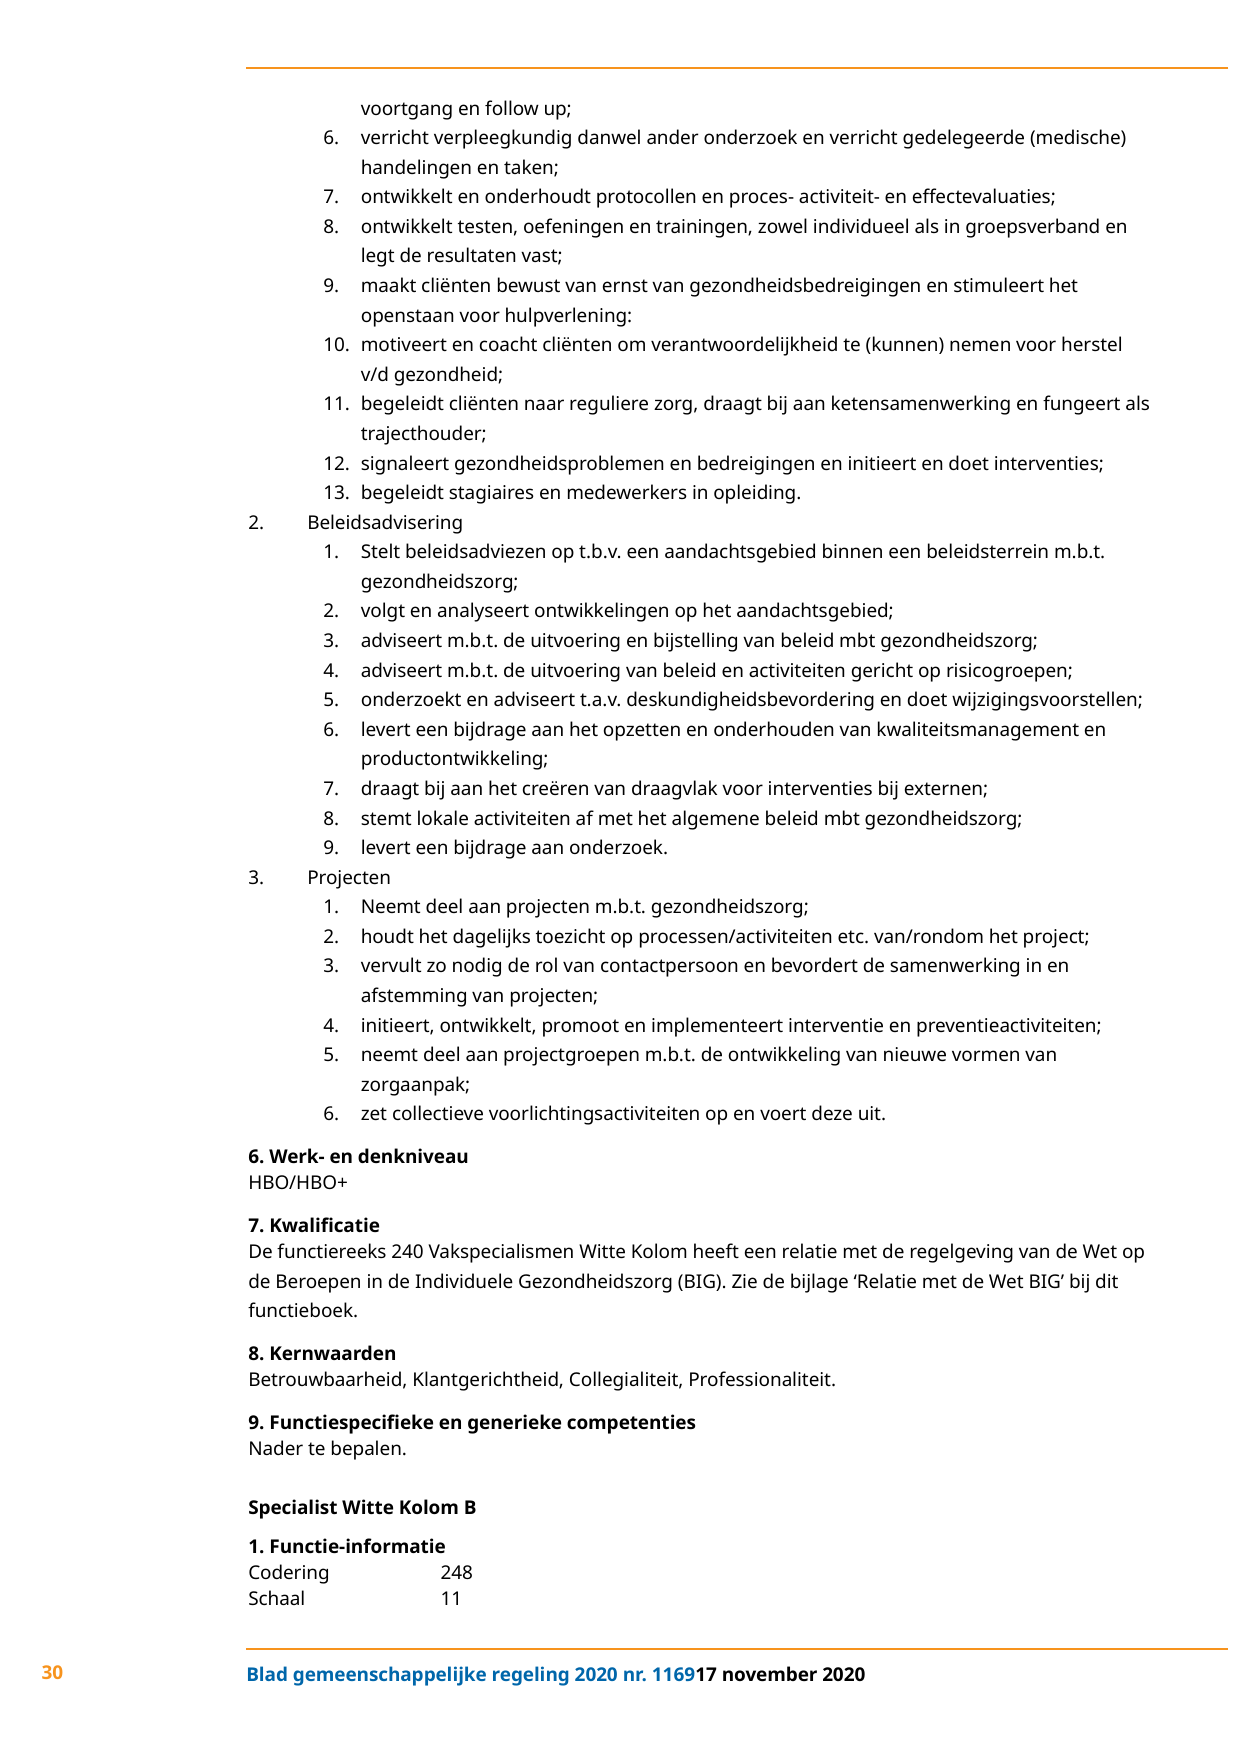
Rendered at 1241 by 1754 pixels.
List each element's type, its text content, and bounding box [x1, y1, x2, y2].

list onderzoekt en adviseert t.a.v. deskundigheidsbevordering en doet wijzigingsvoorstellen; [323, 686, 1152, 712]
list neemt deel aan projectgroepen m.b.t. de ontwikkeling van nieuwe vormen van zorgaanpak; [323, 1041, 1152, 1097]
text 8. Kernwaarden [248, 1341, 1152, 1366]
table_cell 11 [440, 1585, 1152, 1611]
list adviseert m.b.t. de uitvoering en bijstelling van beleid mbt gezondheidszorg; [323, 627, 1152, 653]
list motiveert en coacht cliënten om verantwoordelijkheid te (kunnen) nemen voor herstel v/d gezondheid; [323, 331, 1152, 387]
list draagt bij aan het creëren van draagvlak voor interventies bij externen; [323, 775, 1152, 801]
text 9. Functiespecifieke en generieke competenties [248, 1409, 1152, 1435]
list ontwikkelt en onderhoudt protocollen en proces- activiteit- en effectevaluaties; [323, 183, 1152, 209]
list stemt lokale activiteiten af met het algemene beleid mbt gezondheidszorg; [323, 805, 1152, 831]
list begeleidt stagiaires en medewerkers in opleiding. [323, 479, 1152, 505]
list houdt het dagelijks toezicht op processen/activiteiten etc. van/rondom het project; [323, 923, 1152, 949]
list levert een bijdrage aan onderzoek. [323, 834, 1152, 860]
table_header Codering [248, 1560, 440, 1585]
list adviseert m.b.t. de uitvoering van beleid en activiteiten gericht op risicogroepen; [323, 657, 1152, 683]
list ontwikkelt testen, oefeningen en trainingen, zowel individueel als in groepsverband en legt de resultaten vast; [323, 213, 1152, 268]
list verricht verpleegkundig danwel ander onderzoek en verricht gedelegeerde (medische) handelingen en taken; [323, 124, 1152, 180]
list maakt cliënten bewust van ernst van gezondheidsbedreigingen en stimuleert het openstaan voor hulpverlening: [323, 272, 1152, 328]
table_cell Schaal [248, 1585, 440, 1611]
text 6. Werk- en denkniveau [248, 1144, 1152, 1169]
picture [41, 47, 231, 172]
list Neemt deel aan projecten m.b.t. gezondheidszorg; [323, 893, 1152, 919]
text 1. Functie-informatie [248, 1534, 1152, 1559]
list begeleidt cliënten naar reguliere zorg, draagt bij aan ketensamenwerking en fungeert als trajecthouder; [323, 391, 1152, 446]
list volgt en analyseert ontwikkelingen op het aandachtsgebied; [323, 598, 1152, 623]
list Stelt beleidsadviezen op t.b.v. een aandachtsgebied binnen een beleidsterrein m.b.t. gezondheidszorg; [323, 538, 1152, 594]
table_header 248 [440, 1560, 1152, 1585]
list signaleert gezondheidsproblemen en bedreigingen en initieert en doet interventies; [323, 450, 1152, 476]
list Beleidsadvisering [248, 509, 1152, 535]
text Specialist Witte Kolom B [248, 1494, 1152, 1520]
list vervult zo nodig de rol van contactpersoon en bevordert de samenwerking in en afstemming van projecten; [323, 953, 1152, 1008]
list Projecten [248, 864, 1152, 890]
text 7. Kwalificatie [248, 1213, 1152, 1238]
text Betrouwbaarheid, Klantgerichtheid, Collegialiteit, Professionaliteit. [248, 1366, 1152, 1392]
text De functiereeks 240 Vakspecialismen Witte Kolom heeft een relatie met de regelgeving van de Wet op de Beroepen in de Individuele Gezondheidszorg (BIG). Zie de bijlage ‘Relatie met de Wet BIG’ bij dit functieboek. [248, 1238, 1152, 1323]
list levert een bijdrage aan het opzetten en onderhouden van kwaliteitsmanagement en productontwikkeling; [323, 716, 1152, 771]
text Nader te bepalen. [248, 1435, 1152, 1461]
list voortgang en follow up; [323, 95, 1152, 121]
text HBO/HBO+ [248, 1169, 1152, 1195]
list zet collectieve voorlichtingsactiviteiten op en voert deze uit. [323, 1101, 1152, 1126]
list initieert, ontwikkelt, promoot en implementeert interventie en preventieactiviteiten; [323, 1012, 1152, 1038]
